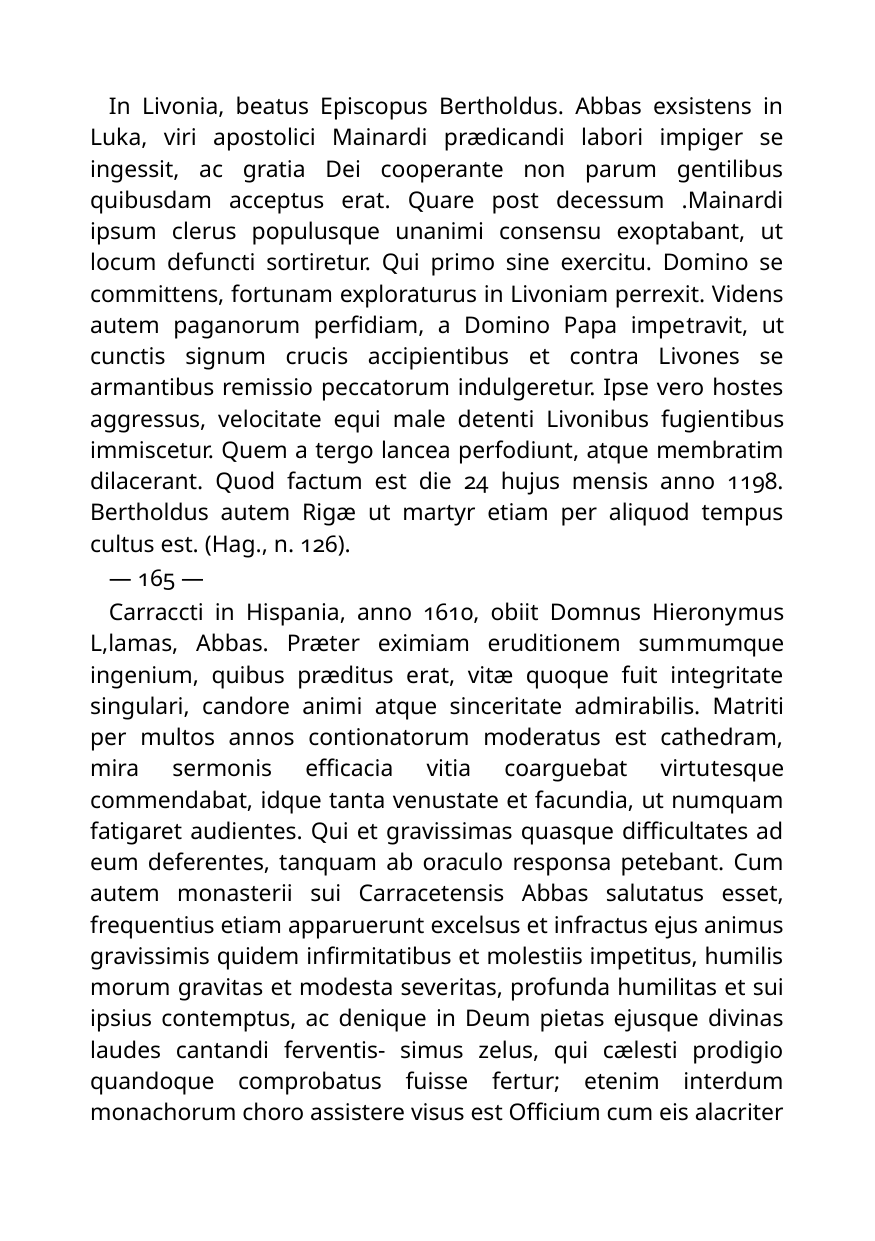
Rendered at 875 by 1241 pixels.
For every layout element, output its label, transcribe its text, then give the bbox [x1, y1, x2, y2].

text Carraccti in Hispania, anno 1610, obiit Domnus Hierony­mus L,lamas, Abbas. Præter eximiam eruditionem sum­mumque ingenium, quibus præditus erat, vitæ quoque fuit integritate singulari, candore animi atque sinceritate admira­bilis. Matriti per multos annos contionatorum moderatus est cathedram, mira sermonis efficacia vitia coarguebat virtu­tesque commendabat, idque tanta venustate et facundia, ut numquam fatigaret audientes. Qui et gravissimas quasque difficultates ad eum deferentes, tanquam ab oraculo responsa petebant. Cum autem monasterii sui Carracetensis Abbas salutatus esset, frequentius etiam apparuerunt excelsus et infractus ejus animus gravissimis quidem infirmitatibus et molestiis impetitus, humilis morum gravitas et modesta seve­ritas, profunda humilitas et sui ipsius contemptus, ac denique in Deum pietas ejusque divinas laudes cantandi ferventis- simus zelus, qui cælesti prodigio quandoque comprobatus fuisse fertur; etenim interdum monachorum choro assistere visus est Officium cum eis alacriter [90, 596, 784, 1127]
text — 165 — [90, 562, 784, 593]
text In Livonia, beatus Episcopus Bertholdus. Abbas exsistens in Luka, viri apostolici Mainardi prædicandi labori impiger se ingessit, ac gratia Dei cooperante non parum gentilibus quibusdam acceptus erat. Quare post decessum .Mainardi ipsum clerus populusque unanimi consensu exoptabant, ut locum defuncti sortiretur. Qui primo sine exercitu. Domino se committens, fortunam exploraturus in Livoniam perrexit. Videns autem paganorum perfidiam, a Domino Papa impe­travit, ut cunctis signum crucis accipientibus et contra Livones se armantibus remissio peccatorum indulgeretur. Ipse vero hostes aggressus, velocitate equi male detenti Livonibus fugien­tibus immiscetur. Quem a tergo lancea perfodiunt, atque membratim dilacerant. Quod factum est die 24 hujus mensis anno 1198. Bertholdus autem Rigæ ut martyr etiam per aliquod tempus cultus est. (Hag., n. 126). [90, 90, 784, 559]
